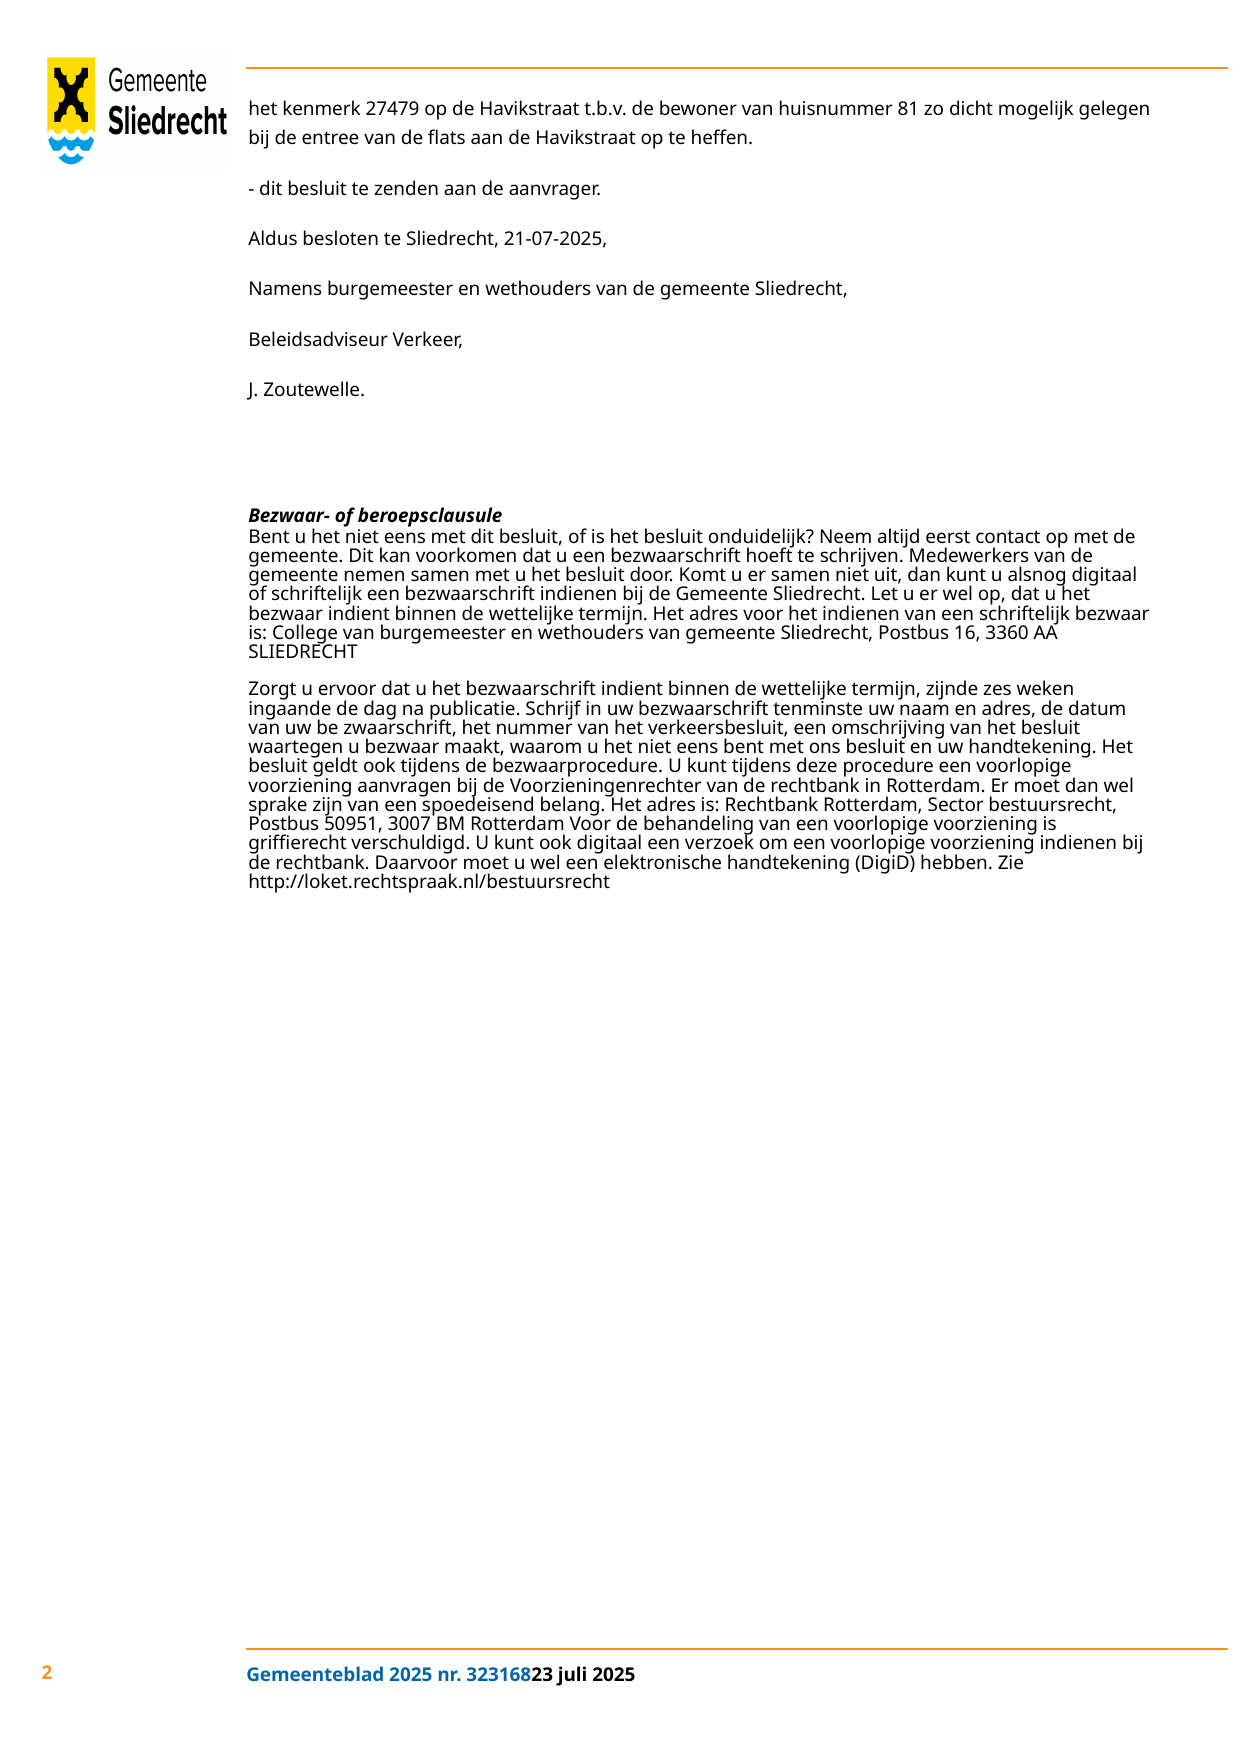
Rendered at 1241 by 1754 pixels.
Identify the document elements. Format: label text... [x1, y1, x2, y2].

text Zorgt u ervoor dat u het bezwaarschrift indient binnen de wettelijke termijn, zijnde zes weken ingaande de dag na publicatie. Schrijf in uw bezwaarschrift tenminste uw naam en adres, de datum van uw be zwaarschrift, het nummer van het verkeersbesluit, een omschrijving van het besluit waartegen u bezwaar maakt, waarom u het niet eens bent met ons besluit en uw handtekening. Het besluit geldt ook tijdens de bezwaarprocedure. U kunt tijdens deze procedure een voorlopige voorziening aanvragen bij de Voorzieningenrechter van de rechtbank in Rotterdam. Er moet dan wel sprake zijn van een spoedeisend belang. Het adres is: Rechtbank Rotterdam, Sector bestuursrecht, Postbus 50951, 3007 BM Rotterdam Voor de behandeling van een voorlopige voorziening is griffierecht verschuldigd. U kunt ook digitaal een verzoek om een voorlopige voorziening indienen bij de rechtbank. Daarvoor moet u wel een elektronische handtekening (DigiD) hebben. Zie http://loket.rechtspraak.nl/bestuursrecht [248, 680, 1152, 892]
picture [41, 47, 231, 172]
text Bezwaar- of beroepsclausule [248, 502, 1152, 528]
text het kenmerk 27479 op de Havikstraat t.b.v. de bewoner van huisnummer 81 zo dicht mogelijk gelegen bij de entree van de flats aan de Havikstraat op te heffen. [248, 95, 1152, 150]
text Aldus besloten te Sliedrecht, 21-07-2025, [248, 225, 1152, 251]
text J. Zoutewelle. [248, 376, 1152, 402]
text Bent u het niet eens met dit besluit, of is het besluit onduidelijk? Neem altijd eerst contact op met de gemeente. Dit kan voorkomen dat u een bezwaarschrift hoeft te schrijven. Medewerkers van de gemeente nemen samen met u het besluit door. Komt u er samen niet uit, dan kunt u alsnog digitaal of schriftelijk een bezwaarschrift indienen bij de Gemeente Sliedrecht. Let u er wel op, dat u het bezwaar indient binnen de wettelijke termijn. Het adres voor het indienen van een schriftelijk bezwaar is: College van burgemeester en wethouders van gemeente Sliedrecht, Postbus 16, 3360 AA SLIEDRECHT [248, 528, 1152, 662]
text Namens burgemeester en wethouders van de gemeente Sliedrecht, [248, 276, 1152, 301]
text Beleidsadviseur Verkeer, [248, 326, 1152, 352]
text - dit besluit te zenden aan de aanvrager. [248, 175, 1152, 201]
